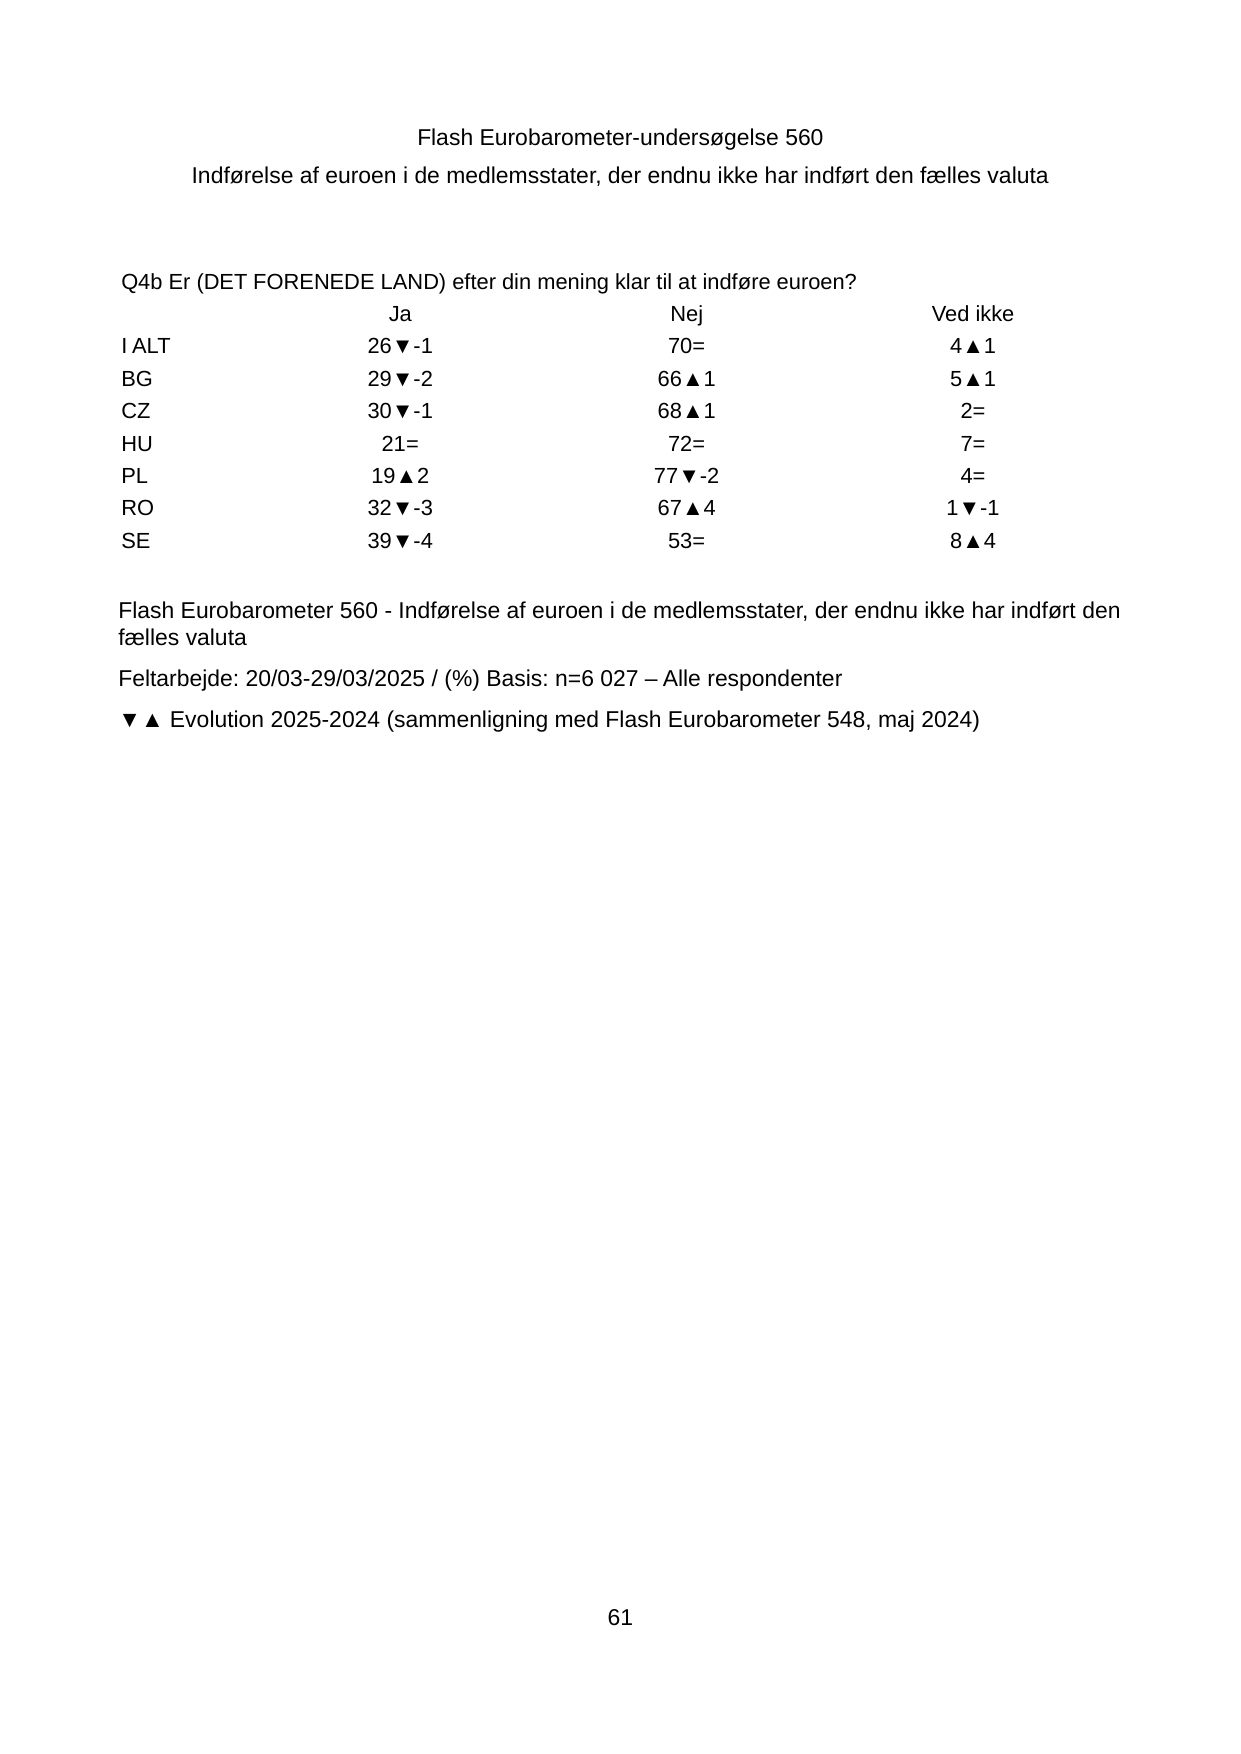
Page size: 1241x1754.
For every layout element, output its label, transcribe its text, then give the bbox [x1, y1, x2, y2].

table_cell PL [118, 459, 257, 492]
table_cell 77▼-2 [543, 459, 830, 492]
table_cell 39▼-4 [257, 524, 543, 557]
table_cell CZ [118, 395, 257, 427]
table_cell 29▼-2 [257, 362, 543, 394]
table_cell BG [118, 362, 257, 394]
text Feltarbejde: 20/03-29/03/2025 / (%) Basis: n=6 027 – Alle respondenter [118, 665, 1122, 691]
table_cell RO [118, 492, 257, 524]
text ▼▲ Evolution 2025-2024 (sammenligning med Flash Eurobarometer 548, maj 2024) [118, 706, 1122, 732]
table_cell 66▲1 [543, 362, 830, 394]
table_cell 2= [830, 395, 1116, 427]
table_cell 19▲2 [257, 459, 543, 492]
text Flash Eurobarometer 560 - Indførelse af euroen i de medlemsstater, der endnu ikke har indført den fælles valuta [118, 597, 1122, 650]
table_cell Ved ikke [830, 298, 1116, 330]
table_cell I ALT [118, 330, 257, 362]
table_cell 4= [830, 459, 1116, 492]
table_cell 5▲1 [830, 362, 1116, 394]
table_cell 26▼-1 [257, 330, 543, 362]
table_cell 21= [257, 427, 543, 459]
table_cell 32▼-3 [257, 492, 543, 524]
table_cell SE [118, 524, 257, 557]
table_cell 70= [543, 330, 830, 362]
table_cell 67▲4 [543, 492, 830, 524]
table_cell 30▼-1 [257, 395, 543, 427]
table_cell Ja [257, 298, 543, 330]
table_cell Nej [543, 298, 830, 330]
table_cell 53= [543, 524, 830, 557]
table_cell 68▲1 [543, 395, 830, 427]
table_cell 4▲1 [830, 330, 1116, 362]
table_header Q4b Er (DET FORENEDE LAND) efter din mening klar til at indføre euroen? [118, 265, 1116, 297]
table_cell HU [118, 427, 257, 459]
table_cell 7= [830, 427, 1116, 459]
table_cell 1▼-1 [830, 492, 1116, 524]
table_cell [118, 298, 257, 330]
table_cell 72= [543, 427, 830, 459]
table_cell 8▲4 [830, 524, 1116, 557]
